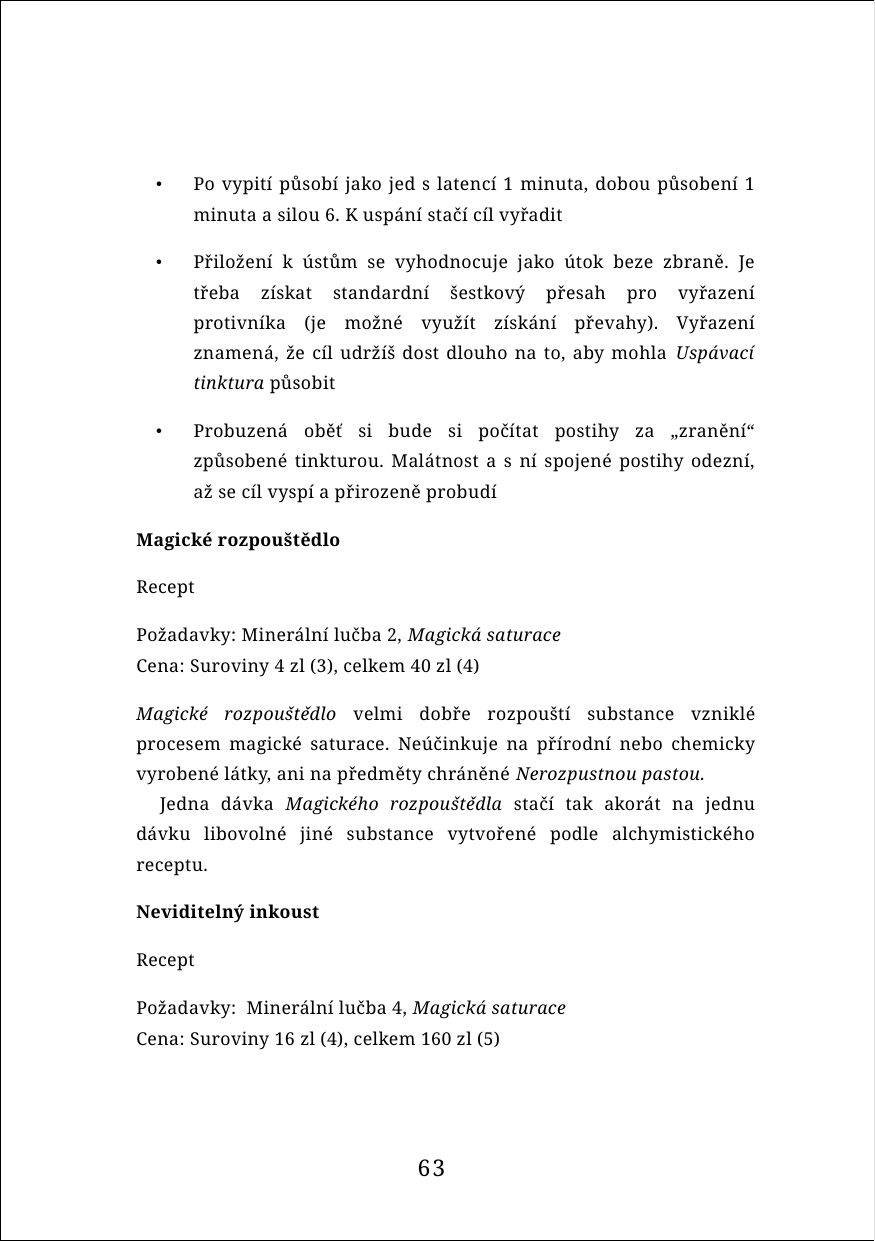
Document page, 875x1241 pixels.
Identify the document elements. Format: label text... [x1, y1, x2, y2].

text Recept [136, 948, 756, 972]
list Přiložení k ústům se vyhodnocuje jako útok beze zbraně. Je třeba získat standardní šestkový přesah pro vyřazení protivníka (je možné využít získání převahy). Vyřazení znamená, že cíl udržíš dost dlouho na to, aby mohla Uspávací tinktura působit [156, 250, 756, 395]
text Požadavky: Minerální lučba 4, Magická saturace Cena: Suroviny 16 zl (4), celkem 160 zl (5) [136, 996, 756, 1050]
text Požadavky: Minerální lučba 2, Magická saturace Cena: Suroviny 4 zl (3), celkem 40 zl (4) [136, 623, 756, 677]
text Recept [136, 575, 756, 599]
text Magické rozpouštědlo velmi dobře rozpouští substance vzniklé procesem magické saturace. Neúčinkuje na přírodní nebo chemicky vyrobené látky, ani na předměty chráněné Nerozpustnou pastou. Jedna dávka Magického rozpouštědla stačí tak akorát na jednu dávku libovolné jiné substance vytvořené podle alchymistického receptu. [136, 701, 756, 876]
list Probuzená oběť si bude si počítat postihy za „zranění“ způsobené tinkturou. Malátnost a s ní spojené postihy odezní, až se cíl vyspí a přirozeně probudí [156, 419, 756, 503]
text Magické rozpouštědlo [136, 527, 756, 551]
text Neviditelný inkoust [136, 900, 756, 924]
list Po vypití působí jako jed s latencí 1 minuta, dobou působení 1 minuta a silou 6. K uspání stačí cíl vyřadit [156, 172, 756, 226]
